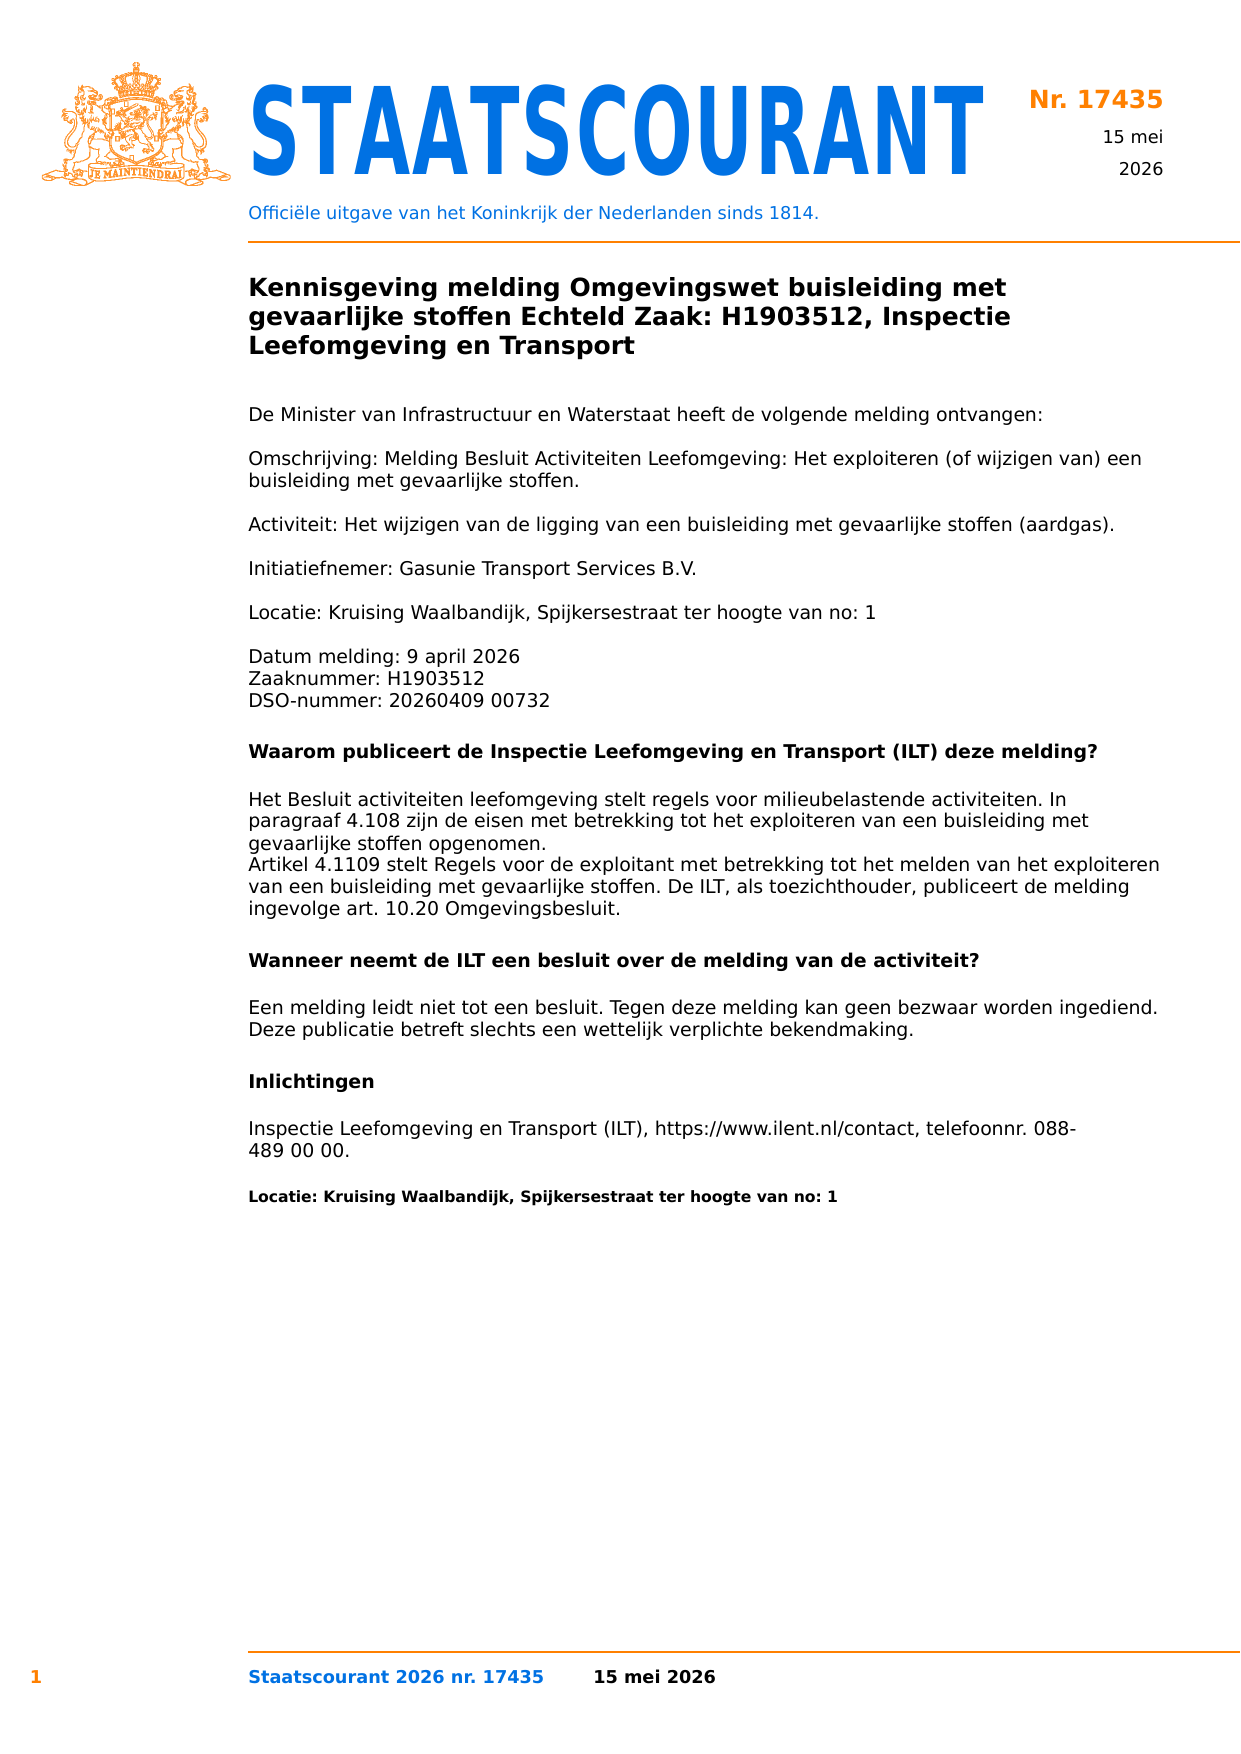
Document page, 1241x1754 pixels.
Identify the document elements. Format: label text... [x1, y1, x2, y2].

text Een melding leidt niet tot een besluit. Tegen deze melding kan geen bezwaar worden ingediend. Deze publicatie betreft slechts een wettelijk verplichte bekendmaking. [248, 997, 1163, 1041]
text Artikel 4.1109 stelt Regels voor de exploitant met betrekking tot het melden van het exploiteren van een buisleiding met gevaarlijke stoffen. De ILT, als toezichthouder, publiceert de melding ingevolge art. 10.20 Omgevingsbesluit. [248, 854, 1163, 920]
text Het Besluit activiteiten leefomgeving stelt regels voor milieubelastende activiteiten. In paragraaf 4.108 zijn de eisen met betrekking tot het exploiteren van een buisleiding met gevaarlijke stoffen opgenomen. [248, 788, 1163, 854]
text Locatie: Kruising Waalbandijk, Spijkersestraat ter hoogte van no: 1 [248, 602, 1163, 624]
subtitle Kennisgeving melding Omgevingswet buisleiding met gevaarlijke stoffen Echteld Zaak: H1903512, Inspectie Leefomgeving en Transport [248, 273, 1163, 361]
text DSO-nummer: 20260409 00732 [248, 689, 1163, 711]
table_header [25, 62, 248, 241]
table_cell Officiële uitgave van het Koninkrijk der Nederlanden sinds 1814. [248, 203, 1240, 241]
subtitle Inlichtingen [248, 1071, 1163, 1093]
table_cell 2026 [998, 153, 1240, 203]
text Omschrijving: Melding Besluit Activiteiten Leefomgeving: Het exploiteren (of wijzigen van) een buisleiding met gevaarlijke stoffen. [248, 448, 1163, 492]
subtitle Waarom publiceert de Inspectie Leefomgeving en Transport (ILT) deze melding? [248, 741, 1163, 763]
subtitle Wanneer neemt de ILT een besluit over de melding van de activiteit? [248, 950, 1163, 972]
text De Minister van Infrastructuur en Waterstaat heeft de volgende melding ontvangen: [248, 404, 1163, 426]
text Locatie: Kruising Waalbandijk, Spijkersestraat ter hoogte van no: 1 [248, 1188, 856, 1206]
text Initiatiefnemer: Gasunie Transport Services B.V. [248, 558, 1163, 580]
table_header Nr. 17435 [998, 62, 1240, 121]
text Zaaknummer: H1903512 [248, 667, 1163, 689]
text Datum melding: 9 april 2026 [248, 646, 1163, 667]
table_header STAATSCOURANT [248, 62, 998, 203]
picture [41, 62, 231, 186]
text Inspectie Leefomgeving en Transport (ILT), https://www.ilent.nl/contact, telefoonnr. 088-489 00 00. [248, 1118, 1163, 1162]
text Activiteit: Het wijzigen van de ligging van een buisleiding met gevaarlijke stoffen (aardgas). [248, 514, 1163, 536]
table_cell 15 mei [998, 121, 1240, 153]
